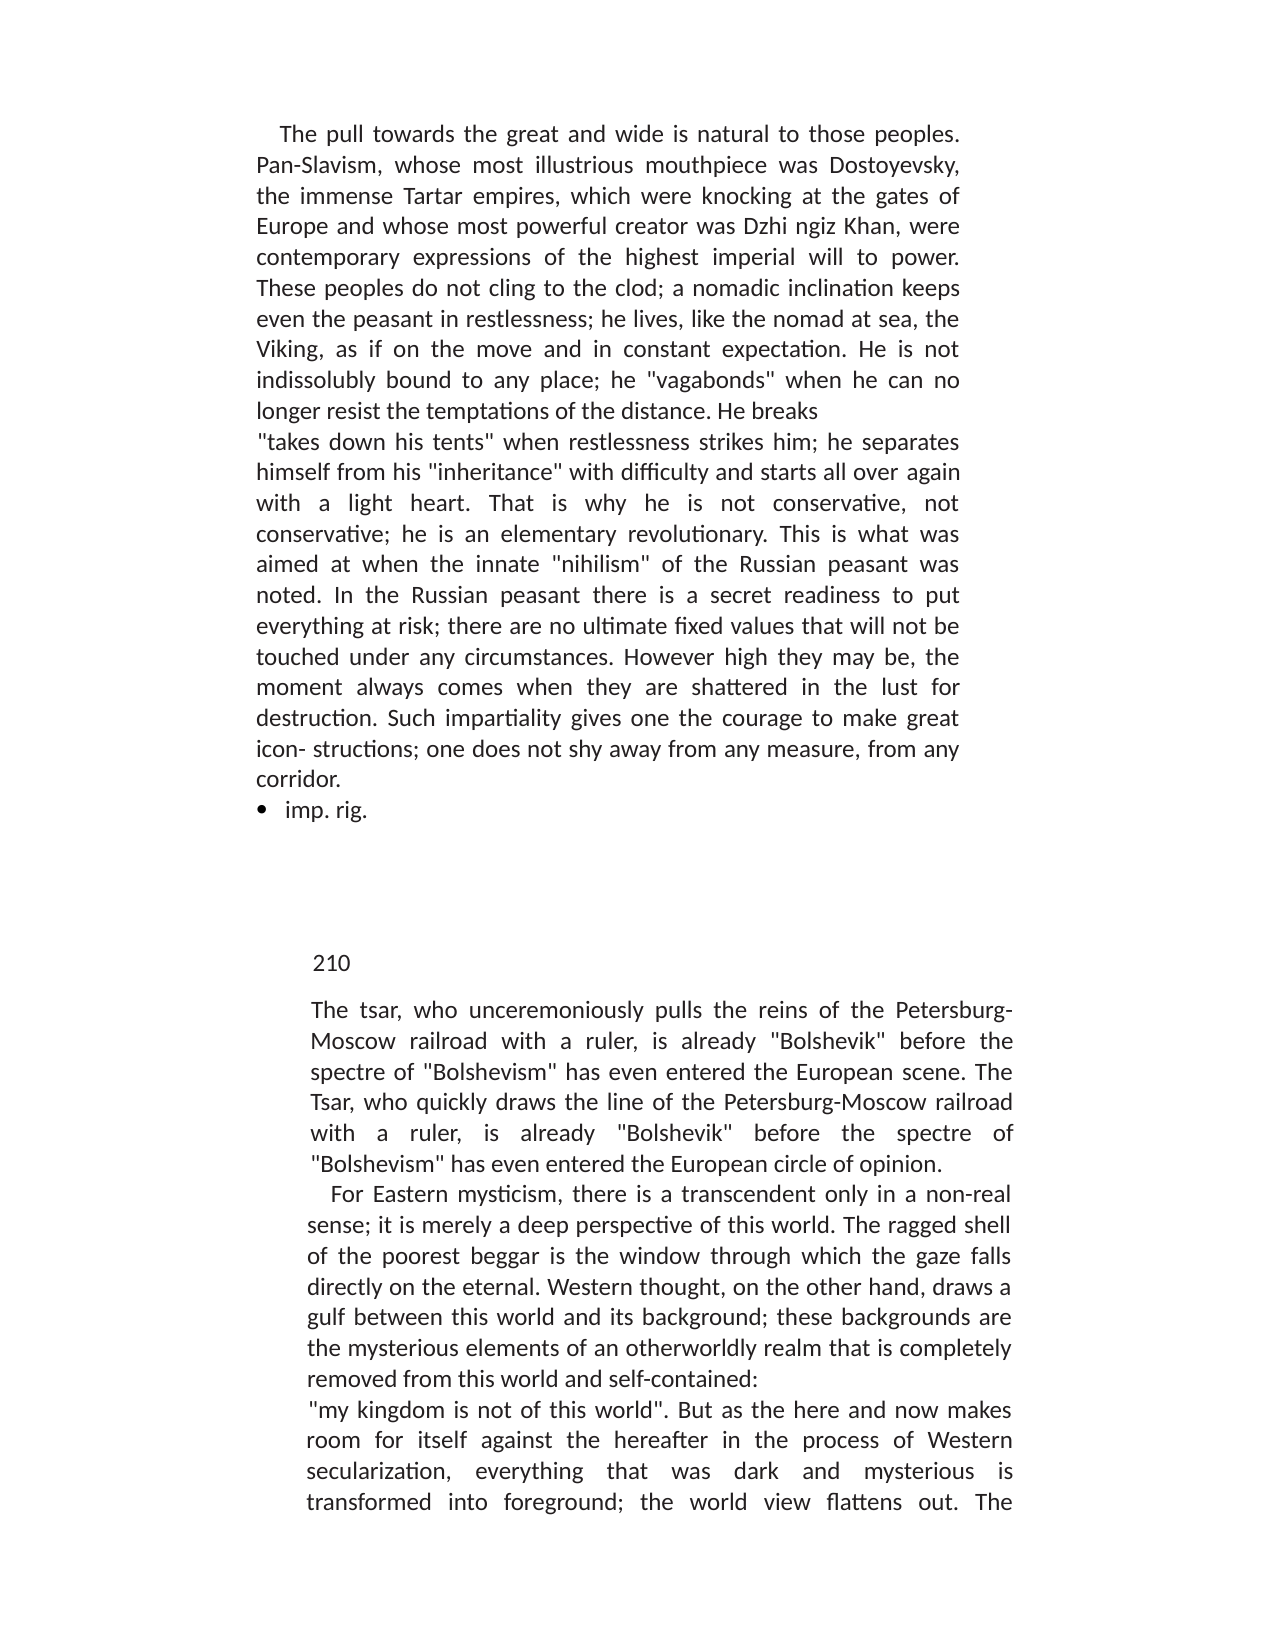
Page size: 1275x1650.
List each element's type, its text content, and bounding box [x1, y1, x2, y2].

text "takes down his tents" when restlessness strikes him; he separates himself from his "inheritance" with difficulty and starts all over again with a light heart. That is why he is not conservative, not conservative; he is an elementary revolutionary. This is what was aimed at when the innate "nihilism" of the Russian peasant was noted. In the Russian peasant there is a secret readiness to put everything at risk; there are no ultimate fixed values that will not be touched under any circumstances. However high they may be, the moment always comes when they are shattered in the lust for destruction. Such impartiality gives one the courage to make great icon- structions; one does not shy away from any measure, from any corridor. [256, 425, 961, 794]
text For Eastern mysticism, there is a transcendent only in a non-real sense; it is merely a deep perspective of this world. The ragged shell of the poorest beggar is the window through which the gaze falls directly on the eternal. Western thought, on the other hand, draws a gulf between this world and its background; these backgrounds are the mysterious elements of an otherworldly realm that is completely removed from this world and self-contained: [307, 1178, 1013, 1393]
text 210 [312, 947, 1157, 978]
text The pull towards the great and wide is natural to those peoples. Pan-Slavism, whose most illustrious mouthpiece was Dostoyevsky, the immense Tartar empires, which were knocking at the gates of Europe and whose most powerful creator was Dzhi ngiz Khan, were contemporary expressions of the highest imperial will to power. These peoples do not cling to the clod; a nomadic inclination keeps even the peasant in restlessness; he lives, like the nomad at sea, the Viking, as if on the move and in constant expectation. He is not indissolubly bound to any place; he "vagabonds" when he can no longer resist the temptations of the distance. He breaks [256, 118, 961, 425]
text The tsar, who unceremoniously pulls the reins of the Petersburg- Moscow railroad with a ruler, is already "Bolshevik" before the spectre of "Bolshevism" has even entered the European scene. The Tsar, who quickly draws the line of the Petersburg-Moscow railroad with a ruler, is already "Bolshevik" before the spectre of "Bolshevism" has even entered the European circle of opinion. [310, 994, 1014, 1178]
list imp. rig. [257, 794, 1157, 825]
text "my kingdom is not of this world". But as the here and now makes room for itself against the hereafter in the process of Western secularization, everything that was dark and mysterious is transformed into foreground; the world view flattens out. The [306, 1393, 1013, 1516]
